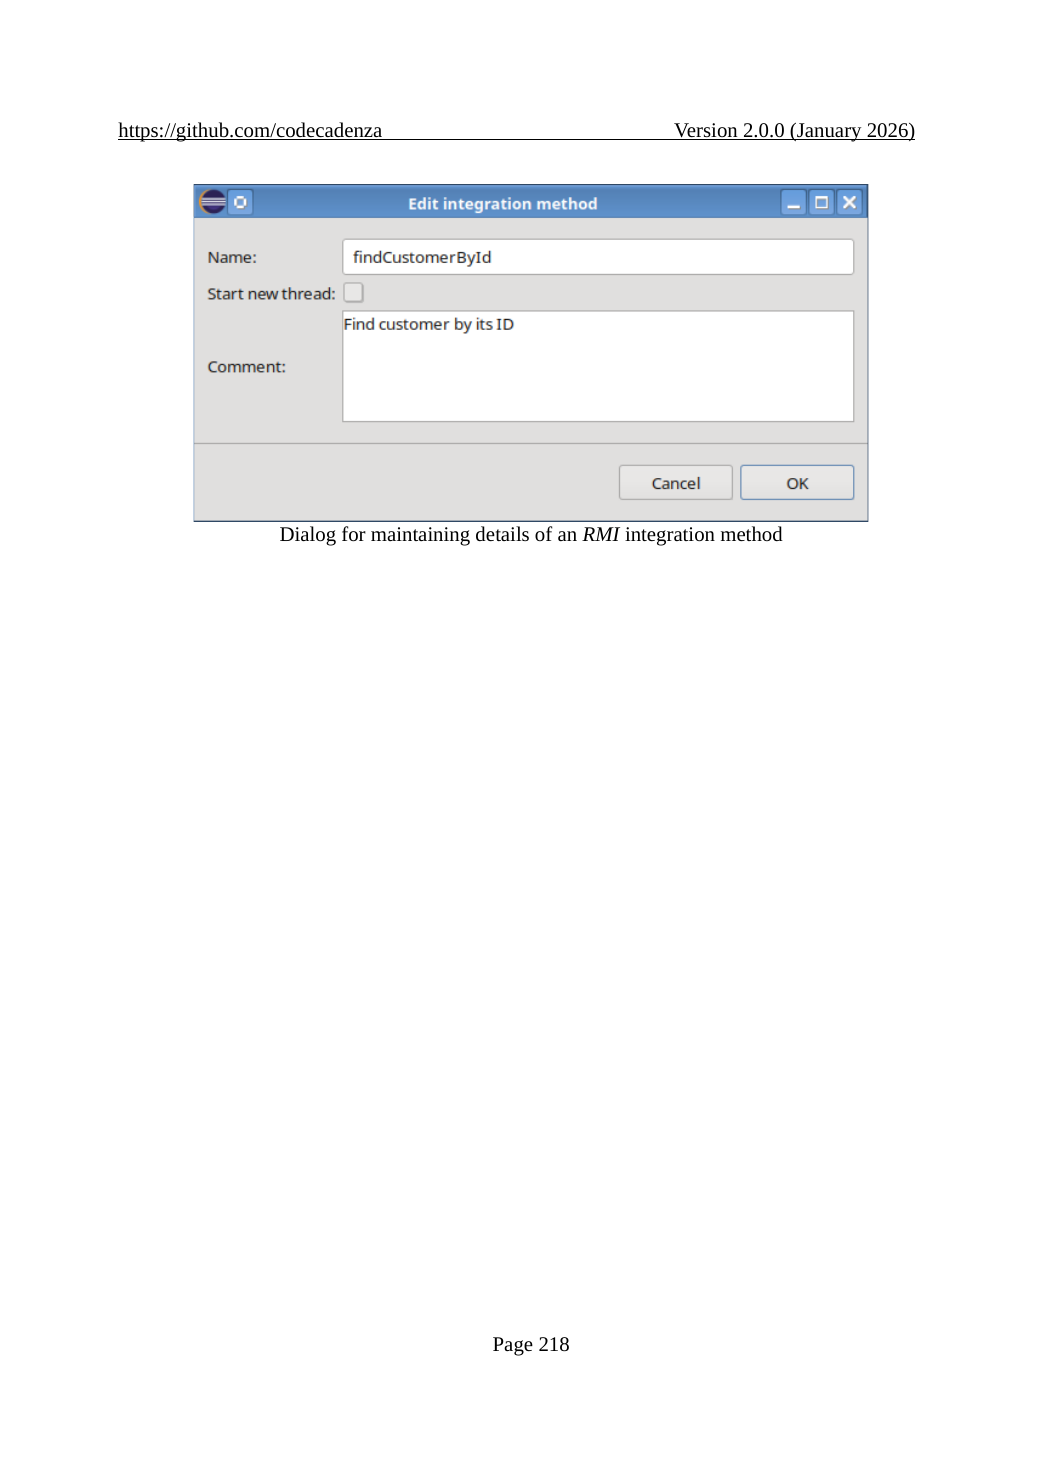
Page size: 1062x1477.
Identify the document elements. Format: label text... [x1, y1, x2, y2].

text Dialog for maintaining details of an RMI integration method [193, 522, 868, 546]
picture [193, 184, 869, 522]
